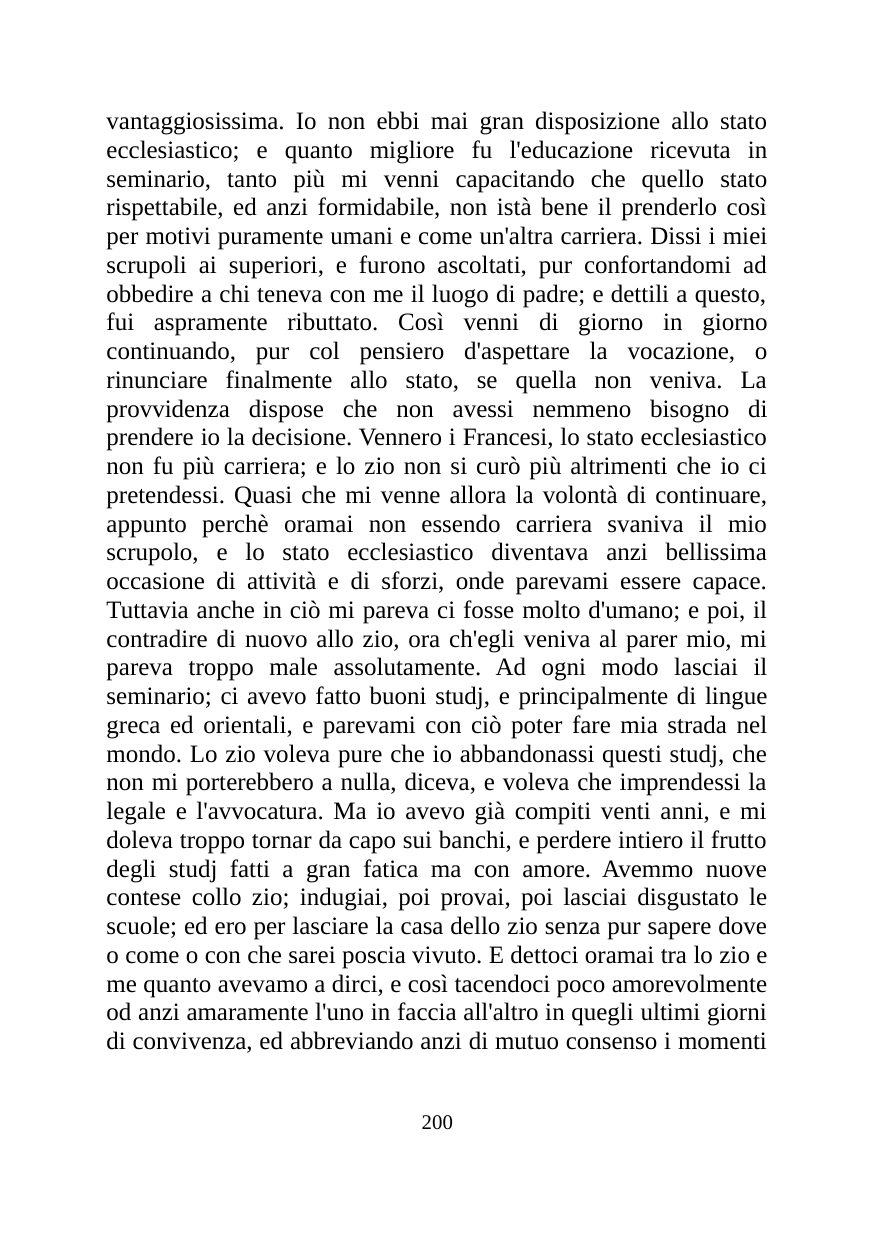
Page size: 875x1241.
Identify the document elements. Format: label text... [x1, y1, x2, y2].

text vantaggiosissima. Io non ebbi mai gran disposizione allo stato ecclesiastico; e quanto migliore fu l'educazione ricevuta in seminario, tanto più mi venni capacitando che quello stato rispettabile, ed anzi formidabile, non istà bene il prenderlo così per motivi puramente umani e come un'altra carriera. Dissi i miei scrupoli ai superiori, e furono ascoltati, pur confortandomi ad obbedire a chi teneva con me il luogo di padre; e dettili a questo, fui aspramente ributtato. Così venni di giorno in giorno continuando, pur col pensiero d'aspettare la vocazione, o rinunciare finalmente allo stato, se quella non veniva. La provvidenza dispose che non avessi nemmeno bisogno di prendere io la decisione. Vennero i Francesi, lo stato ecclesiastico non fu più carriera; e lo zio non si curò più altrimenti che io ci pretendessi. Quasi che mi venne allora la volontà di continuare, appunto perchè oramai non essendo carriera svaniva il mio scrupolo, e lo stato ecclesiastico diventava anzi bellissima occasione di attività e di sforzi, onde parevami essere capace. Tuttavia anche in ciò mi pareva ci fosse molto d'umano; e poi, il contradire di nuovo allo zio, ora ch'egli veniva al parer mio, mi pareva troppo male assolutamente. Ad ogni modo lasciai il seminario; ci avevo fatto buoni studj, e principalmente di lingue greca ed orientali, e parevami con ciò poter fare mia strada nel mondo. Lo zio voleva pure che io abbandonassi questi studj, che non mi porterebbero a nulla, diceva, e voleva che imprendessi la legale e l'avvocatura. Ma io avevo già compiti venti anni, e mi doleva troppo tornar da capo sui banchi, e perdere intiero il frutto degli studj fatti a gran fatica ma con amore. Avemmo nuove contese collo zio; indugiai, poi provai, poi lasciai disgustato le scuole; ed ero per lasciare la casa dello zio senza pur sapere dove o come o con che sarei poscia vivuto. E dettoci oramai tra lo zio e me quanto avevamo a dirci, e così tacendoci poco amorevolmente od anzi amaramente l'uno in faccia all'altro in quegli ultimi giorni di convivenza, ed abbreviando anzi di mutuo consenso i momenti [106, 106, 768, 1055]
